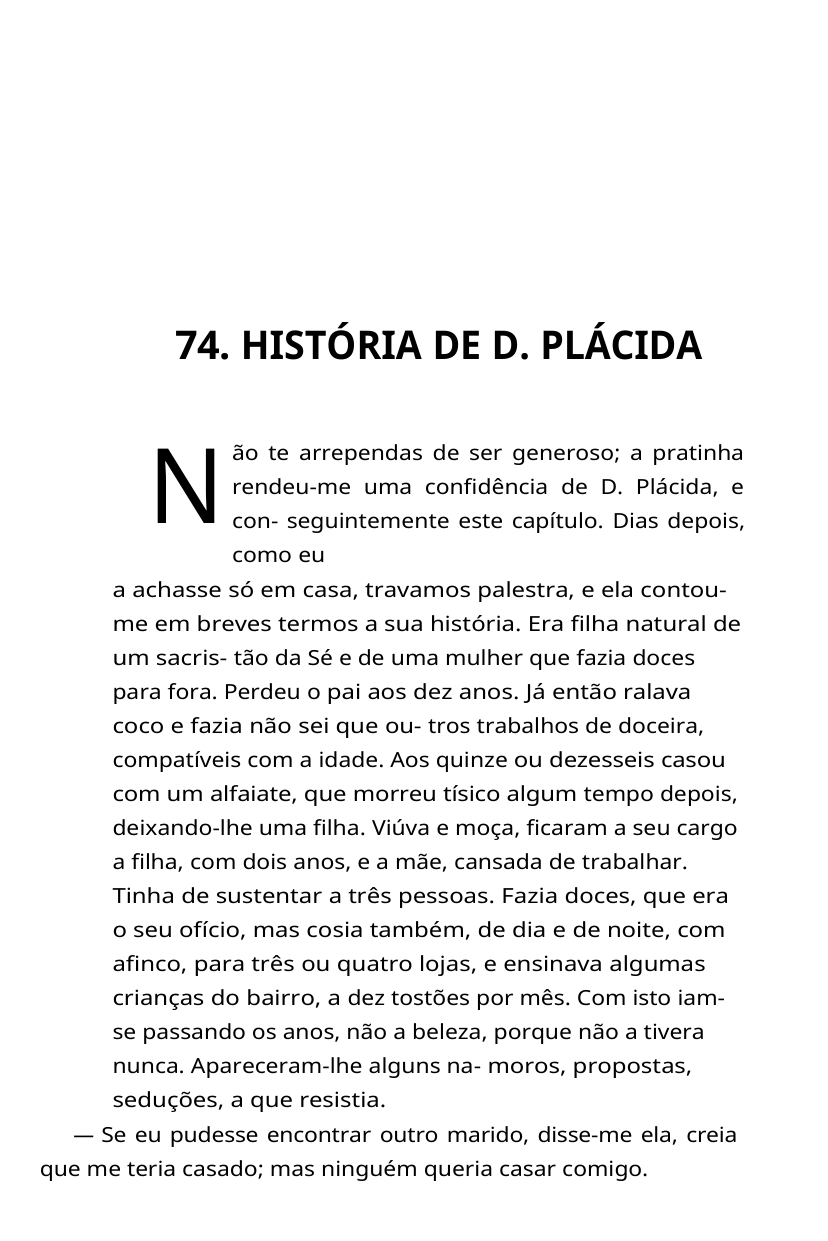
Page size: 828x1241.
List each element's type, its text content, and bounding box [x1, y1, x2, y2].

text a achasse só em casa, travamos palestra, e ela contou-me em breves termos a sua história. Era filha natural de um sacris- tão da Sé e de uma mulher que fazia doces para fora. Perdeu o pai aos dez anos. Já então ralava coco e fazia não sei que ou- tros trabalhos de doceira, compatíveis com a idade. Aos quinze ou dezesseis casou com um alfaiate, que morreu tísico algum tempo depois, deixando-lhe uma filha. Viúva e moça, ficaram a seu cargo a filha, com dois anos, e a mãe, cansada de trabalhar. Tinha de sustentar a três pessoas. Fazia doces, que era o seu ofício, mas cosia também, de dia e de noite, com afinco, para três ou quatro lojas, e ensinava algumas crianças do bairro, a dez tostões por mês. Com isto iam-se passando os anos, não a beleza, porque não a tivera nunca. Apareceram-lhe alguns na- moros, propostas, seduções, a que resistia. [112, 575, 745, 1114]
list Se eu pudesse encontrar outro marido, disse-me ela, creia que me teria casado; mas ninguém queria casar comigo. [39, 1120, 738, 1182]
text N [148, 421, 232, 550]
text ão te arrependas de ser generoso; a pratinha rendeu-me uma confidência de D. Plácida, e con- seguintemente este capítulo. Dias depois, como eu [232, 438, 745, 569]
subtitle HISTÓRIA DE D. PLÁCIDA [175, 317, 787, 371]
